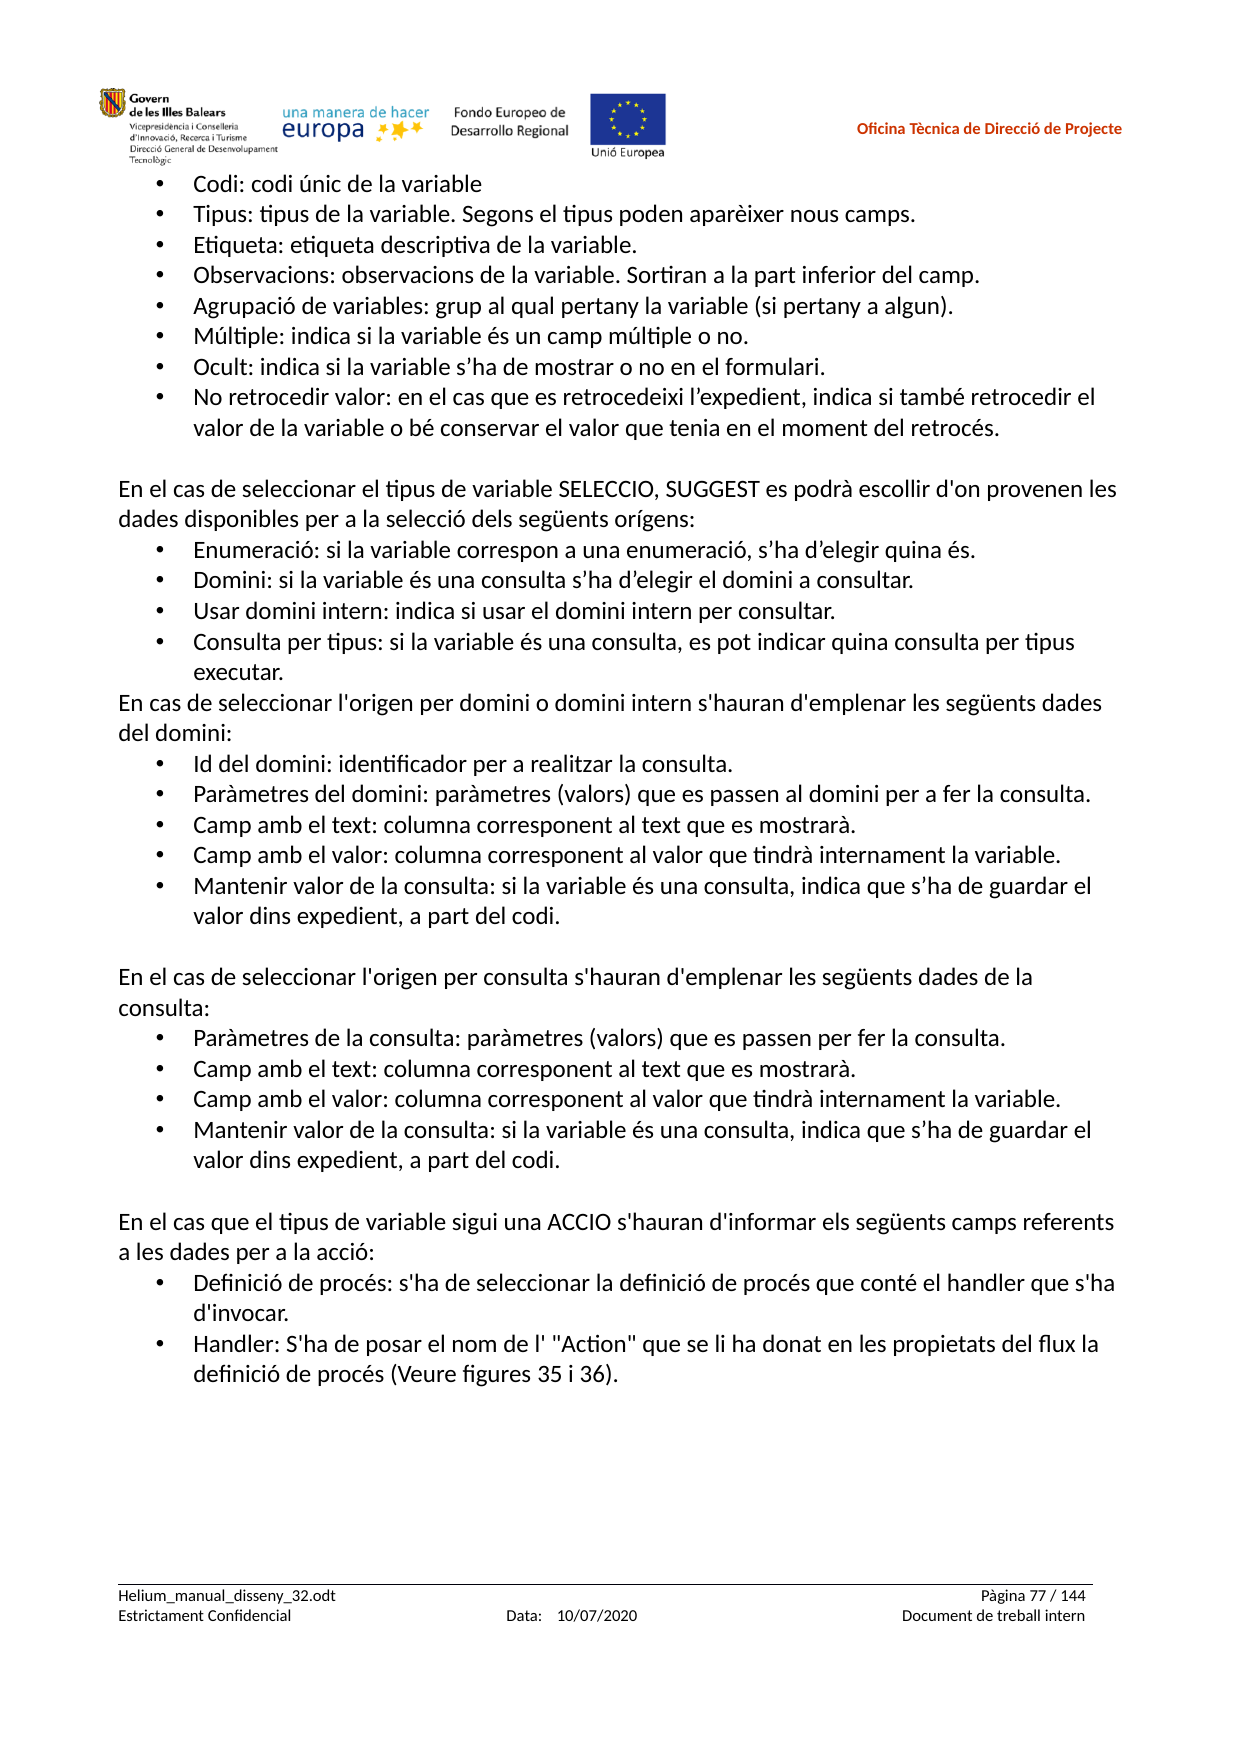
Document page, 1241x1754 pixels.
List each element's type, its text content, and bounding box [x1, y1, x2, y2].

list Definició de procés: s'ha de seleccionar la definició de procés que conté el handler que s'ha d'invocar. [156, 1267, 1122, 1328]
list Camp amb el text: columna corresponent al text que es mostrarà. [156, 809, 1122, 839]
list Etiqueta: etiqueta descriptiva de la variable. [156, 229, 1122, 259]
text En el cas de seleccionar l'origen per consulta s'hauran d'emplenar les següents dades de la consulta: [118, 961, 1122, 1022]
list Id del domini: identificador per a realitzar la consulta. [156, 748, 1122, 778]
list Mantenir valor de la consulta: si la variable és una consulta, indica que s’ha de guardar el valor dins expedient, a part del codi. [156, 1114, 1122, 1175]
picture [99, 87, 668, 166]
list Enumeració: si la variable correspon a una enumeració, s’ha d’elegir quina és. [156, 534, 1122, 565]
list Handler: S'ha de posar el nom de l' "Action" que se li ha donat en les propietats del flux la definició de procés (Veure figures 35 i 36). [156, 1328, 1122, 1389]
list Observacions: observacions de la variable. Sortiran a la part inferior del camp. [156, 259, 1122, 290]
list Ocult: indica si la variable s’ha de mostrar o no en el formulari. [156, 351, 1122, 382]
list Camp amb el valor: columna corresponent al valor que tindrà internament la variable. [156, 1083, 1122, 1114]
list Paràmetres del domini: paràmetres (valors) que es passen al domini per a fer la consulta. [156, 778, 1122, 809]
text En el cas de seleccionar el tipus de variable SELECCIO, SUGGEST es podrà escollir d'on provenen les dades disponibles per a la selecció dels següents orígens: [118, 473, 1122, 534]
text En cas de seleccionar l'origen per domini o domini intern s'hauran d'emplenar les següents dades del domini: [118, 687, 1122, 748]
text En el cas que el tipus de variable sigui una ACCIO s'hauran d'informar els següents camps referents a les dades per a la acció: [118, 1206, 1122, 1267]
list Agrupació de variables: grup al qual pertany la variable (si pertany a algun). [156, 290, 1122, 321]
list Usar domini intern: indica si usar el domini intern per consultar. [156, 595, 1122, 626]
list Camp amb el text: columna corresponent al text que es mostrarà. [156, 1053, 1122, 1083]
list Consulta per tipus: si la variable és una consulta, es pot indicar quina consulta per tipus executar. [156, 626, 1122, 687]
list No retrocedir valor: en el cas que es retrocedeixi l’expedient, indica si també retrocedir el valor de la variable o bé conservar el valor que tenia en el moment del retrocés. [156, 382, 1122, 443]
list Tipus: tipus de la variable. Segons el tipus poden aparèixer nous camps. [156, 198, 1122, 229]
list Camp amb el valor: columna corresponent al valor que tindrà internament la variable. [156, 839, 1122, 870]
list Mantenir valor de la consulta: si la variable és una consulta, indica que s’ha de guardar el valor dins expedient, a part del codi. [156, 870, 1122, 931]
list Múltiple: indica si la variable és un camp múltiple o no. [156, 321, 1122, 351]
list Codi: codi únic de la variable [156, 168, 1122, 198]
list Paràmetres de la consulta: paràmetres (valors) que es passen per fer la consulta. [156, 1022, 1122, 1053]
list Domini: si la variable és una consulta s’ha d’elegir el domini a consultar. [156, 565, 1122, 595]
